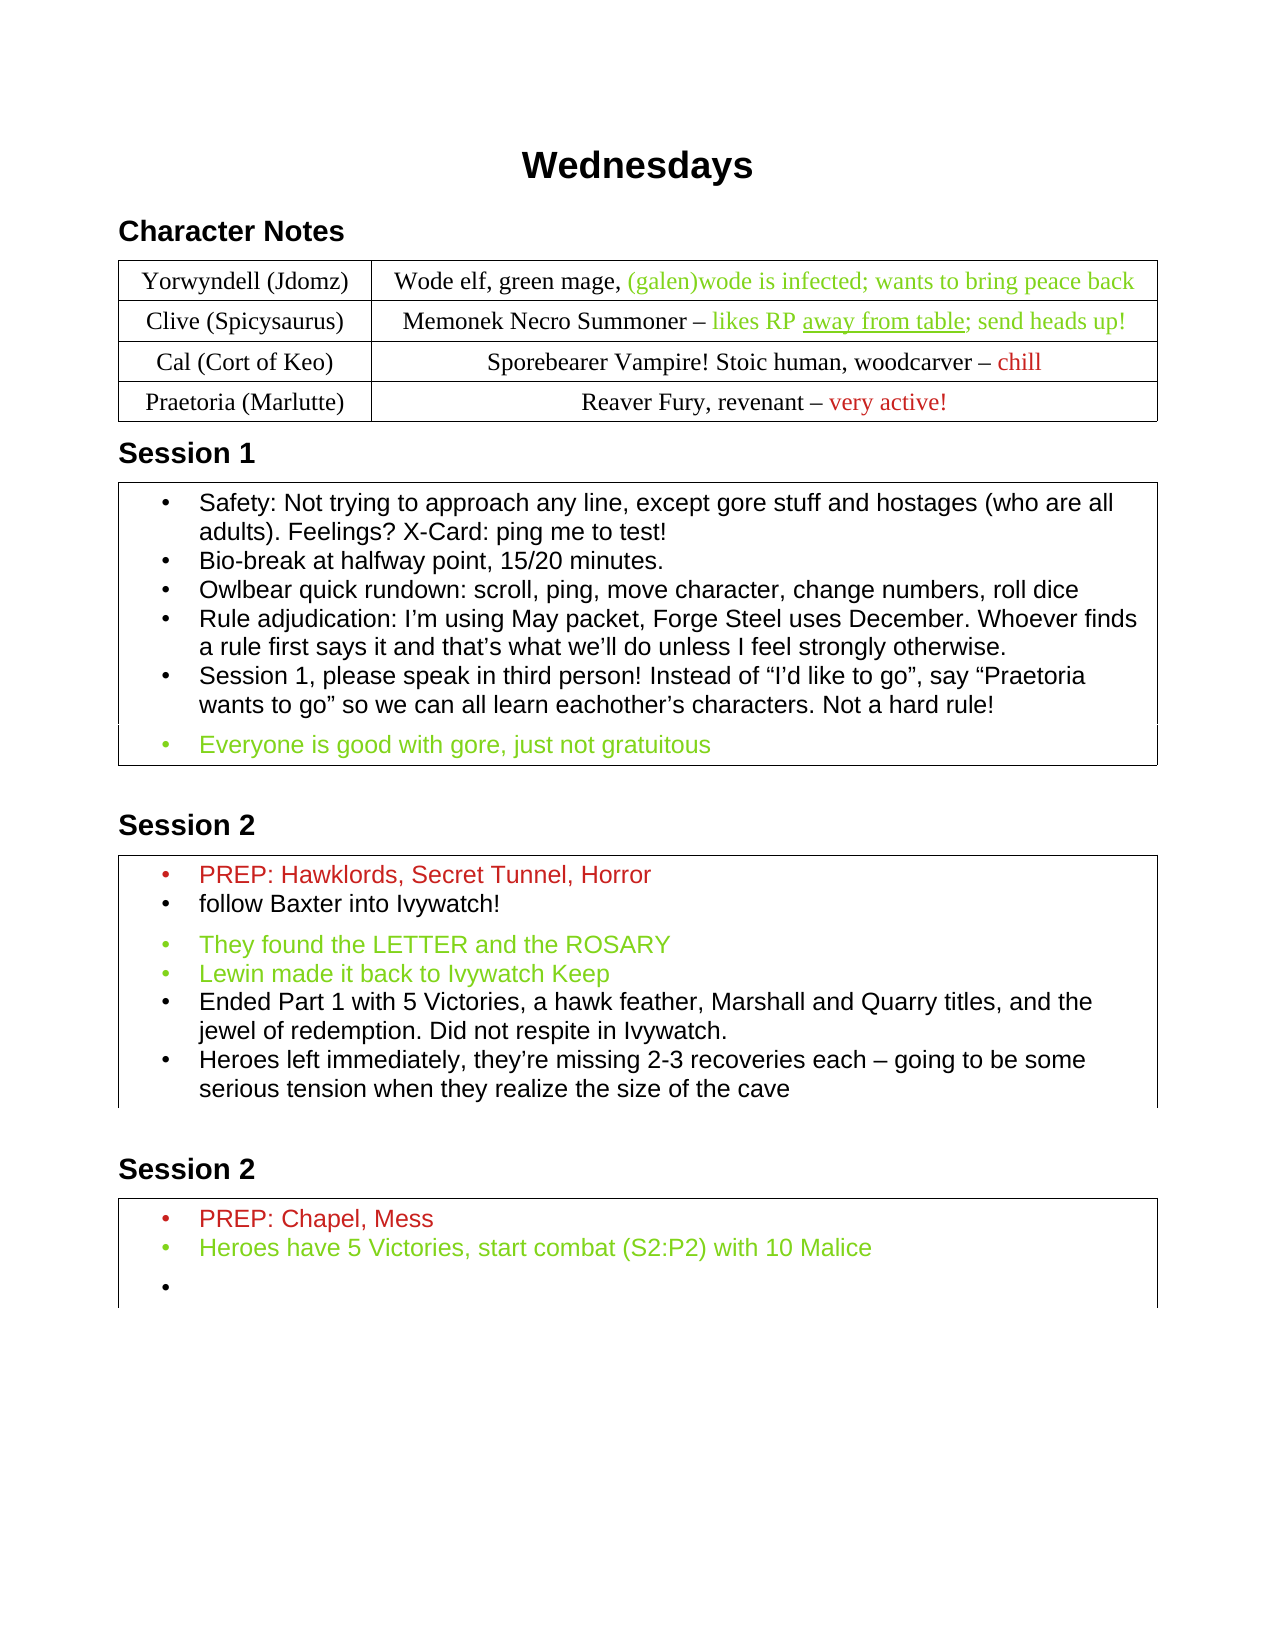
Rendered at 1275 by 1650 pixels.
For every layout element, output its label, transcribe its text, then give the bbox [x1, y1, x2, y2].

table_header PREP: Hawklords, Secret Tunnel, Horror follow Baxter into Ivywatch! [119, 856, 1157, 924]
table_cell Praetoria (Marlutte) [119, 382, 371, 421]
table_header PREP: Chapel, Mess Heroes have 5 Victories, start combat (S2:P2) with 10 Malice [119, 1199, 1157, 1267]
table_header Safety: Not trying to approach any line, except gore stuff and hostages (who are all adults). Feelings? X-Card: ping me to test! Bio-break at halfway point, 15/20 minutes. Owlbear quick rundown: scroll, ping, move character, change numbers, roll dice Rule adjudication: I’m using May packet, Forge Steel uses December. Whoever finds a rule first says it and that’s what we’ll do unless I feel strongly otherwise. Session 1, please speak in third person! Instead of “I’d like to go”, say “Praetoria wants to go” so we can all learn eachother’s characters. Not a hard rule! [119, 483, 1157, 724]
table_cell They found the LETTER and the ROSARY Lewin made it back to Ivywatch Keep Ended Part 1 with 5 Victories, a hawk feather, Marshall and Quarry titles, and the jewel of redemption. Did not respite in Ivywatch. Heroes left immediately, they’re missing 2-3 recoveries each – going to be some serious tension when they realize the size of the cave [119, 924, 1157, 1108]
table_cell [119, 1267, 1157, 1308]
subtitle Character Notes [118, 214, 1157, 248]
subtitle Wednesdays [118, 143, 1157, 187]
table_header Yorwyndell (Jdomz) [119, 261, 371, 300]
subtitle Session 2 [118, 1152, 1157, 1185]
table_cell Everyone is good with gore, just not gratuitous [119, 725, 1157, 765]
table_cell Cal (Cort of Keo) [119, 342, 371, 381]
table_cell Reaver Fury, revenant – very active! [372, 382, 1157, 421]
table_cell Sporebearer Vampire! Stoic human, woodcarver – chill [372, 342, 1157, 381]
table_cell Clive (Spicysaurus) [119, 301, 371, 341]
table_header Wode elf, green mage, (galen)wode is infected; wants to bring peace back [372, 261, 1157, 300]
subtitle Session 1 [118, 436, 1157, 470]
subtitle Session 2 [118, 808, 1157, 842]
table_cell Memonek Necro Summoner – likes RP away from table; send heads up! [372, 301, 1157, 341]
